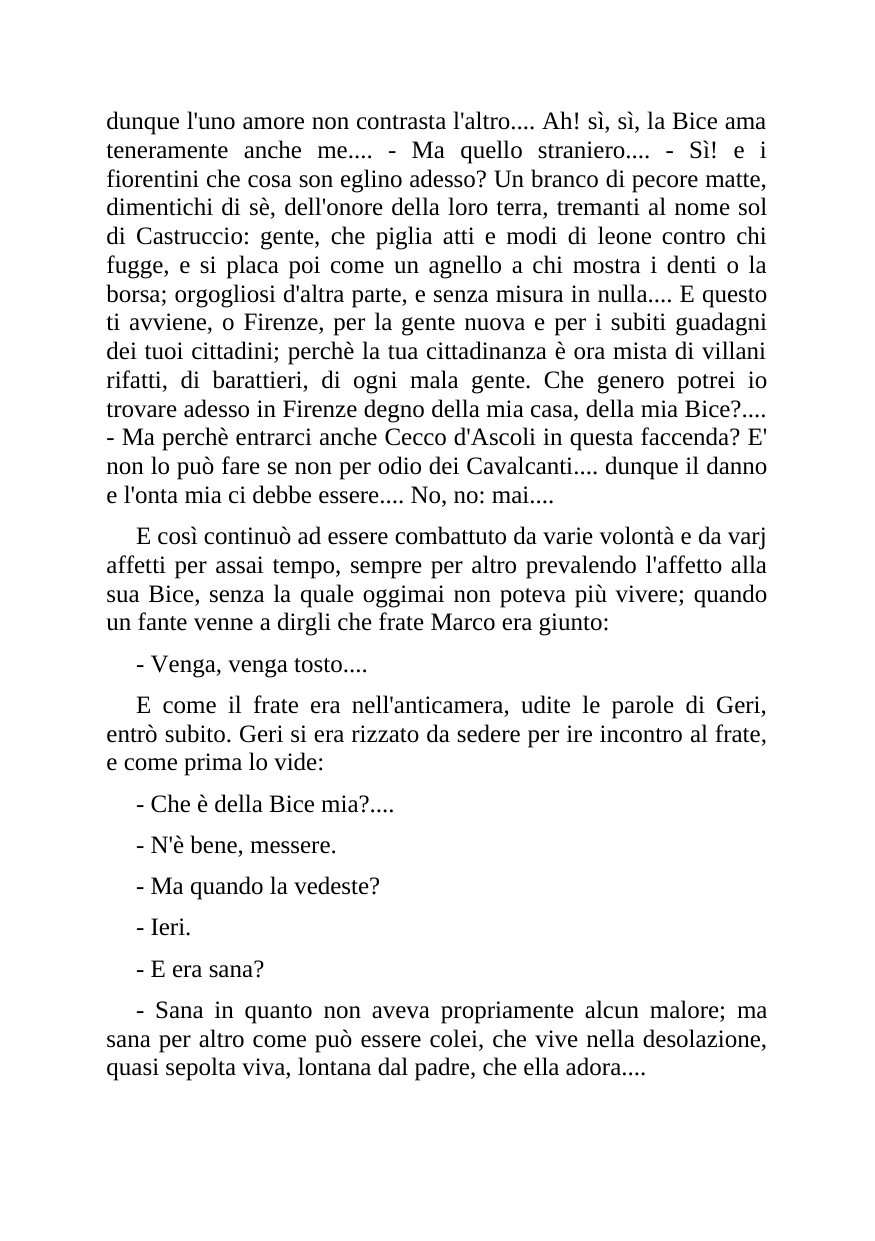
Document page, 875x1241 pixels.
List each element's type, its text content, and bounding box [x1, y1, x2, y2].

text - Che è della Bice mia?.... [106, 789, 768, 817]
text - Venga, venga tosto.... [106, 649, 768, 677]
text - E era sana? [106, 954, 768, 982]
text E come il frate era nell'anticamera, udite le parole di Geri, entrò subito. Geri si era rizzato da sedere per ire incontro al frate, e come prima lo vide: [106, 690, 768, 776]
text - Ieri. [106, 912, 768, 941]
text - N'è bene, messere. [106, 830, 768, 859]
text dunque l'uno amore non contrasta l'altro.... Ah! sì, sì, la Bice ama teneramente anche me.... - Ma quello straniero.... - Sì! e i fiorentini che cosa son eglino adesso? Un branco di pecore matte, dimentichi di sè, dell'onore della loro terra, tremanti al nome sol di Castruccio: gente, che piglia atti e modi di leone contro chi fugge, e si placa poi come un agnello a chi mostra i denti o la borsa; orgogliosi d'altra parte, e senza misura in nulla.... E questo ti avviene, o Firenze, per la gente nuova e per i subiti guadagni dei tuoi cittadini; perchè la tua cittadinanza è ora mista di villani rifatti, di barattieri, di ogni mala gente. Che genero potrei io trovare adesso in Firenze degno della mia casa, della mia Bice?.... - Ma perchè entrarci anche Cecco d'Ascoli in questa faccenda? E' non lo può fare se non per odio dei Cavalcanti.... dunque il danno e l'onta mia ci debbe essere.... No, no: mai.... [106, 106, 768, 509]
text E così continuò ad essere combattuto da varie volontà e da varj affetti per assai tempo, sempre per altro prevalendo l'affetto alla sua Bice, senza la quale oggimai non poteva più vivere; quando un fante venne a dirgli che frate Marco era giunto: [106, 521, 768, 636]
text - Ma quando la vedeste? [106, 871, 768, 900]
text - Sana in quanto non aveva propriamente alcun malore; ma sana per altro come può essere colei, che vive nella desolazione, quasi sepolta viva, lontana dal padre, che ella adora.... [106, 995, 768, 1081]
